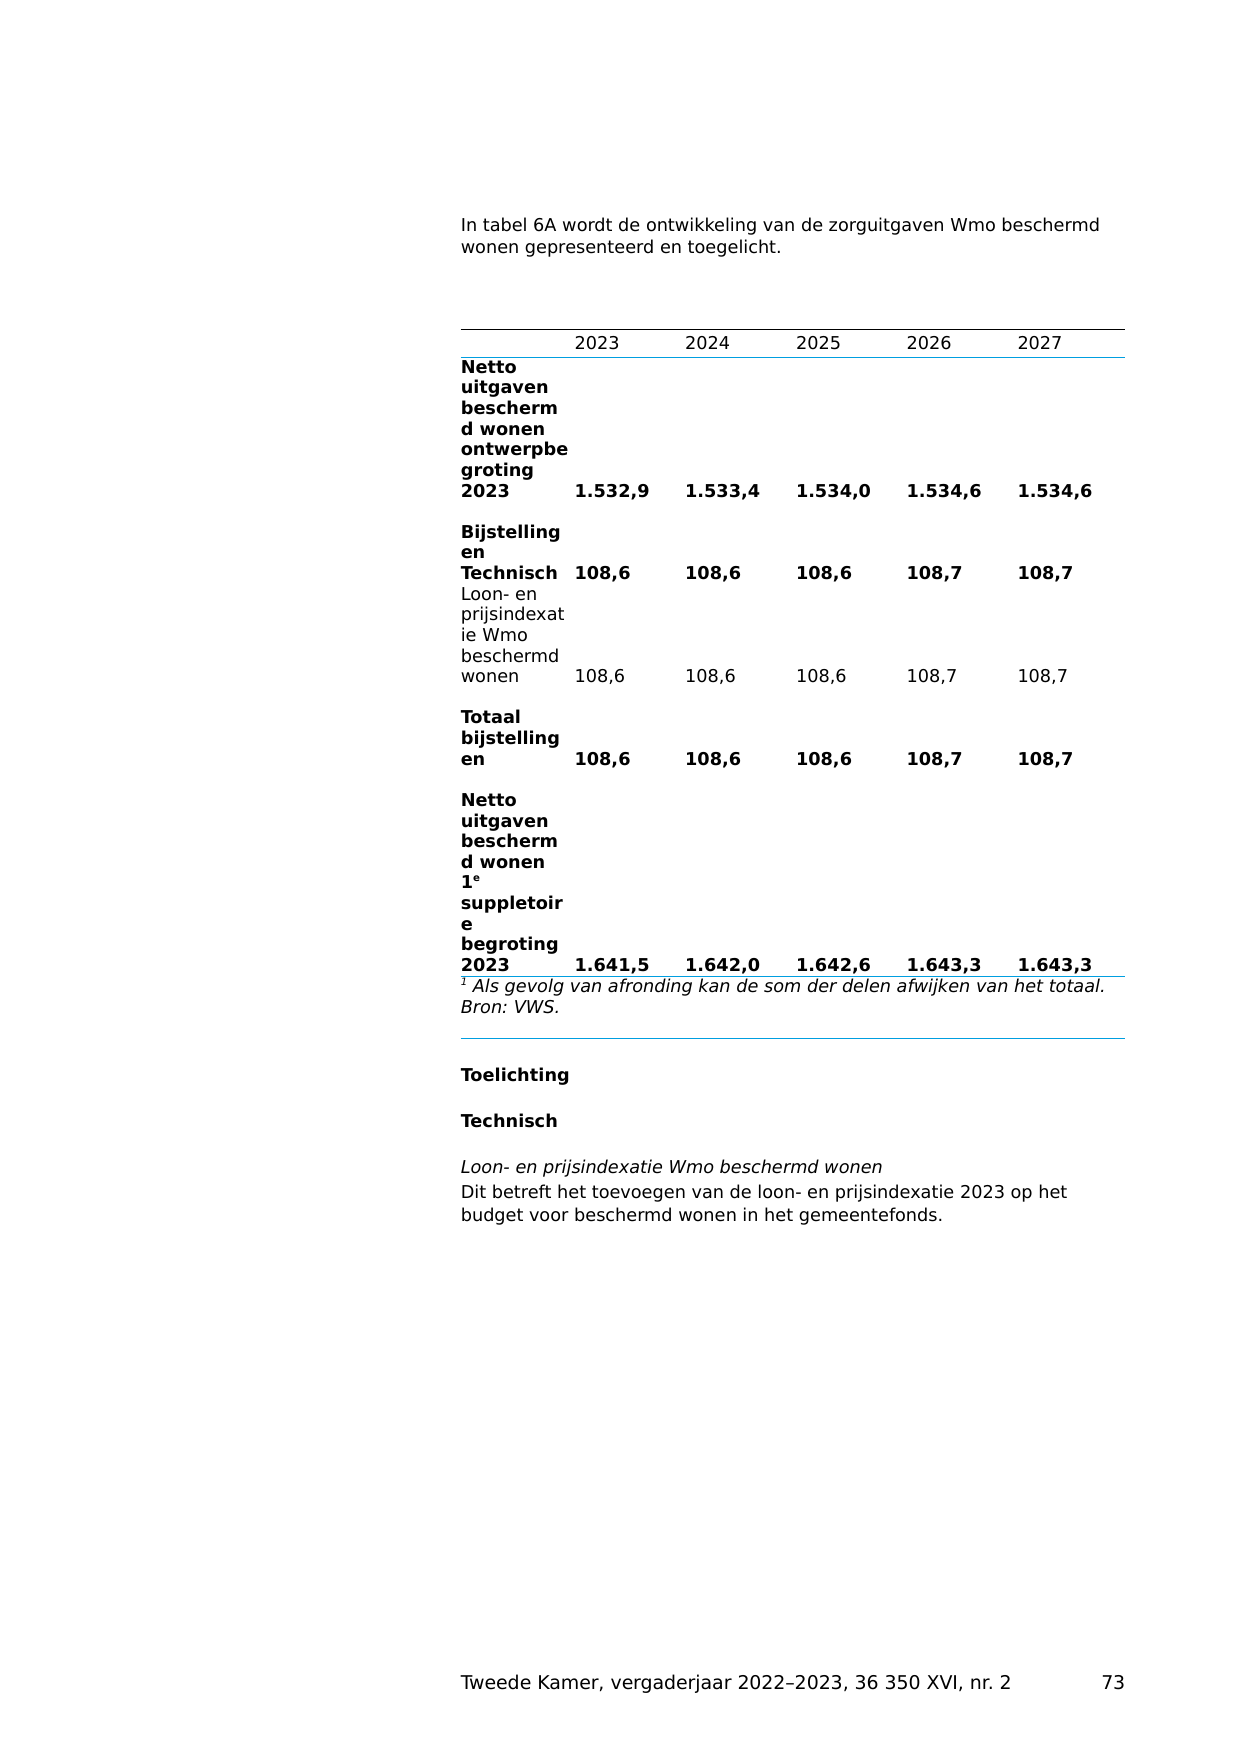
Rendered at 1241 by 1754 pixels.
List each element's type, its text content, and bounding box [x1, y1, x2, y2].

table_cell 108,6 [571, 563, 682, 584]
table_cell [571, 769, 682, 790]
table_cell [461, 501, 571, 522]
table_cell 108,6 [793, 708, 903, 769]
table_cell [682, 769, 793, 790]
table_cell [904, 1018, 1014, 1038]
table_cell 2027 [1014, 330, 1125, 356]
table_cell 108,7 [1014, 708, 1125, 769]
table_cell 2025 [793, 330, 903, 356]
table_cell Bron: VWS. [461, 997, 1125, 1017]
table_cell [682, 501, 793, 522]
table_cell 108,7 [904, 708, 1014, 769]
table_cell 108,7 [1014, 584, 1125, 687]
table_cell [1014, 687, 1125, 707]
text In tabel 6A wordt de ontwikkeling van de zorguitgaven Wmo beschermd wonen gepresenteerd en toegelicht. [461, 213, 1125, 258]
table_cell 2024 [682, 330, 793, 356]
table_cell [461, 1018, 571, 1038]
table_cell 2026 [904, 330, 1014, 356]
table_cell [1014, 769, 1125, 790]
table_cell [682, 522, 793, 563]
text Loon- en prijsindexatie Wmo beschermd wonen [461, 1155, 1125, 1178]
table_cell [904, 501, 1014, 522]
table_cell 1 Als gevolg van afronding kan de som der delen afwijken van het totaal. [461, 977, 1125, 997]
table_cell 2023 [571, 330, 682, 356]
table_cell 108,7 [1014, 563, 1125, 584]
table_cell [461, 769, 571, 790]
table_cell 108,6 [682, 563, 793, 584]
table_cell Netto uitgaven beschermd wonen 1e suppletoire begroting 2023 [461, 790, 571, 976]
table_cell [793, 769, 903, 790]
table_cell [571, 522, 682, 563]
table_cell [904, 769, 1014, 790]
table_cell [904, 687, 1014, 707]
table_cell 1.533,4 [682, 358, 793, 501]
text Technisch [461, 1109, 1125, 1132]
table_cell 108,6 [571, 708, 682, 769]
text Toelichting [461, 1063, 1125, 1086]
table_cell [904, 522, 1014, 563]
table_cell 108,6 [571, 584, 682, 687]
table_cell [682, 687, 793, 707]
table_cell 108,6 [682, 584, 793, 687]
table_cell 108,6 [793, 584, 903, 687]
table_cell [461, 687, 571, 707]
table_cell [682, 1018, 793, 1038]
table_cell 1.641,5 [571, 790, 682, 976]
table_cell 108,6 [793, 563, 903, 584]
table_cell [571, 1018, 682, 1038]
table_cell [461, 330, 571, 356]
table_cell Totaal bijstellingen [461, 708, 571, 769]
table_cell 108,7 [904, 563, 1014, 584]
table_cell Technisch [461, 563, 571, 584]
table_header Tabel 6A Verticale ontwikkeling beschermd wonen 2023-2027 (bedragen x € 1 miljoen)1 [461, 281, 1125, 329]
table_cell 1.534,0 [793, 358, 903, 501]
table_cell Loon- en prijsindexatie Wmo beschermd wonen [461, 584, 571, 687]
table_cell 1.643,3 [904, 790, 1014, 976]
table_cell [571, 687, 682, 707]
table_cell 1.642,0 [682, 790, 793, 976]
table_cell 108,7 [904, 584, 1014, 687]
table_cell [1014, 522, 1125, 563]
table_cell 108,6 [682, 708, 793, 769]
table_cell 1.642,6 [793, 790, 903, 976]
table_cell [793, 522, 903, 563]
table_cell [571, 501, 682, 522]
table_cell 1.532,9 [571, 358, 682, 501]
table_cell Netto uitgaven beschermd wonen ontwerpbegroting 2023 [461, 358, 571, 501]
table_cell [793, 687, 903, 707]
table_cell 1.643,3 [1014, 790, 1125, 976]
table_cell 1.534,6 [904, 358, 1014, 501]
table_cell [1014, 501, 1125, 522]
table_cell [1014, 1018, 1125, 1038]
text Dit betreft het toevoegen van de loon- en prijsindexatie 2023 op het budget voor beschermd wonen in het gemeentefonds. [461, 1180, 1125, 1226]
table_cell [793, 501, 903, 522]
table_cell [793, 1018, 903, 1038]
table_cell Bijstellingen [461, 522, 571, 563]
table_cell 1.534,6 [1014, 358, 1125, 501]
